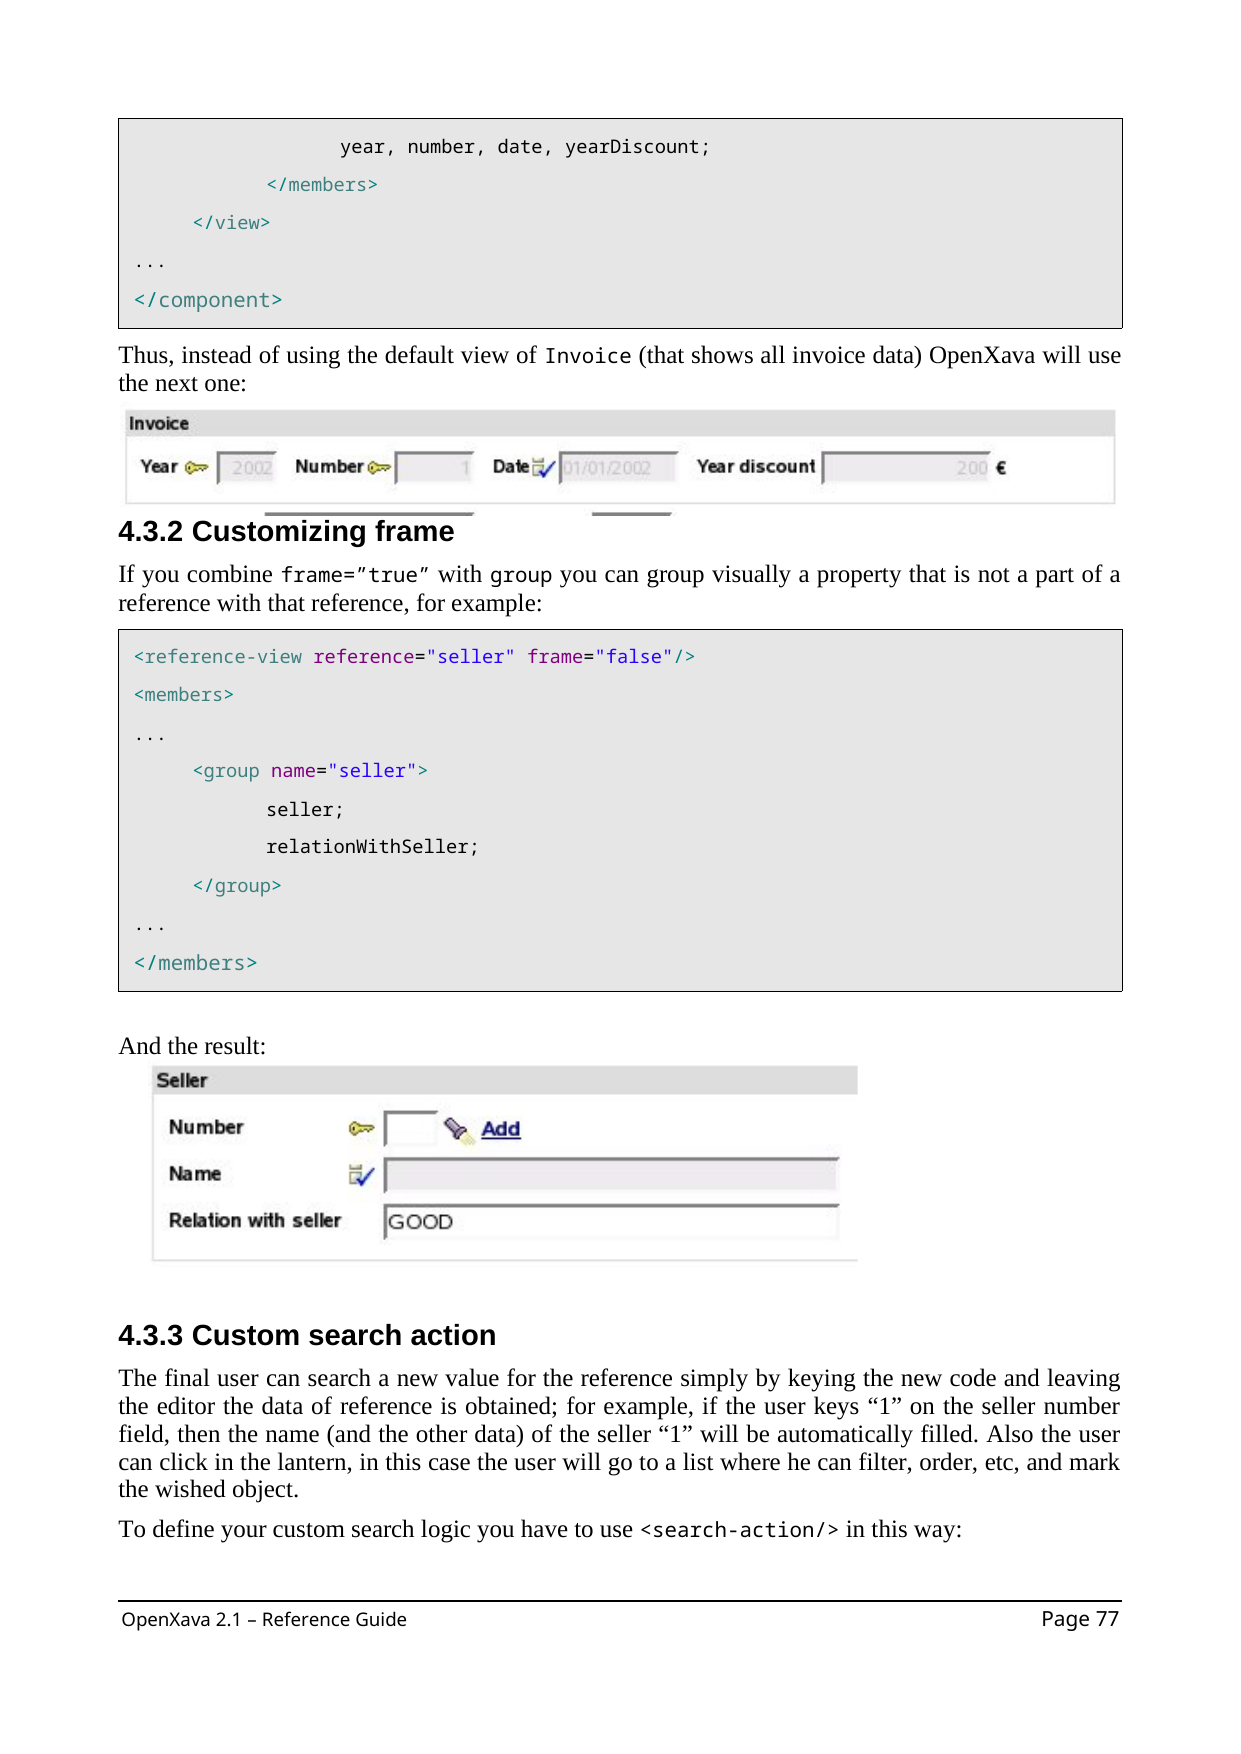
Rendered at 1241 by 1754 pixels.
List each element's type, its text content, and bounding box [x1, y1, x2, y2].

text </members> [119, 933, 1122, 991]
text The final user can search a new value for the reference simply by keying the new code and leaving the editor the data of reference is obtained; for example, if the user keys “1” on the seller number field, then the name (and the other data) of the seller “1” will be automatically filled. Also the user can click in the lantern, in this case the user will go to a list where he can filter, order, etc, and mark the wished object. [118, 1364, 1122, 1503]
text To define your custom search logic you have to use <search-action/> in this way: [118, 1516, 1122, 1544]
text Thus, instead of using the default view of Invoice (that shows all invoice data) OpenXava will use the next one: [118, 341, 1122, 397]
text </view> [119, 194, 1122, 232]
text <reference-view reference="seller" frame="false"/> [119, 630, 1122, 667]
picture [147, 1059, 858, 1267]
subtitle Custom search action [118, 1319, 1122, 1352]
picture [119, 402, 1124, 516]
subtitle Customizing frame [118, 516, 1122, 548]
text <group name="seller"> [119, 743, 1122, 781]
text </component> [119, 270, 1122, 328]
text And the result: [118, 1032, 1122, 1059]
text </group> [119, 857, 1122, 895]
text If you combine frame=”true” with group you can group visually a property that is not a part of a reference with that reference, for example: [118, 561, 1122, 616]
text ... [119, 705, 1122, 743]
text ... [119, 895, 1122, 933]
text </members> [119, 156, 1122, 194]
text seller; [119, 781, 1122, 819]
text ... [119, 232, 1122, 270]
text <members> [119, 667, 1122, 705]
text relationWithSeller; [119, 819, 1122, 857]
text year, number, date, yearDiscount; [119, 119, 1122, 156]
